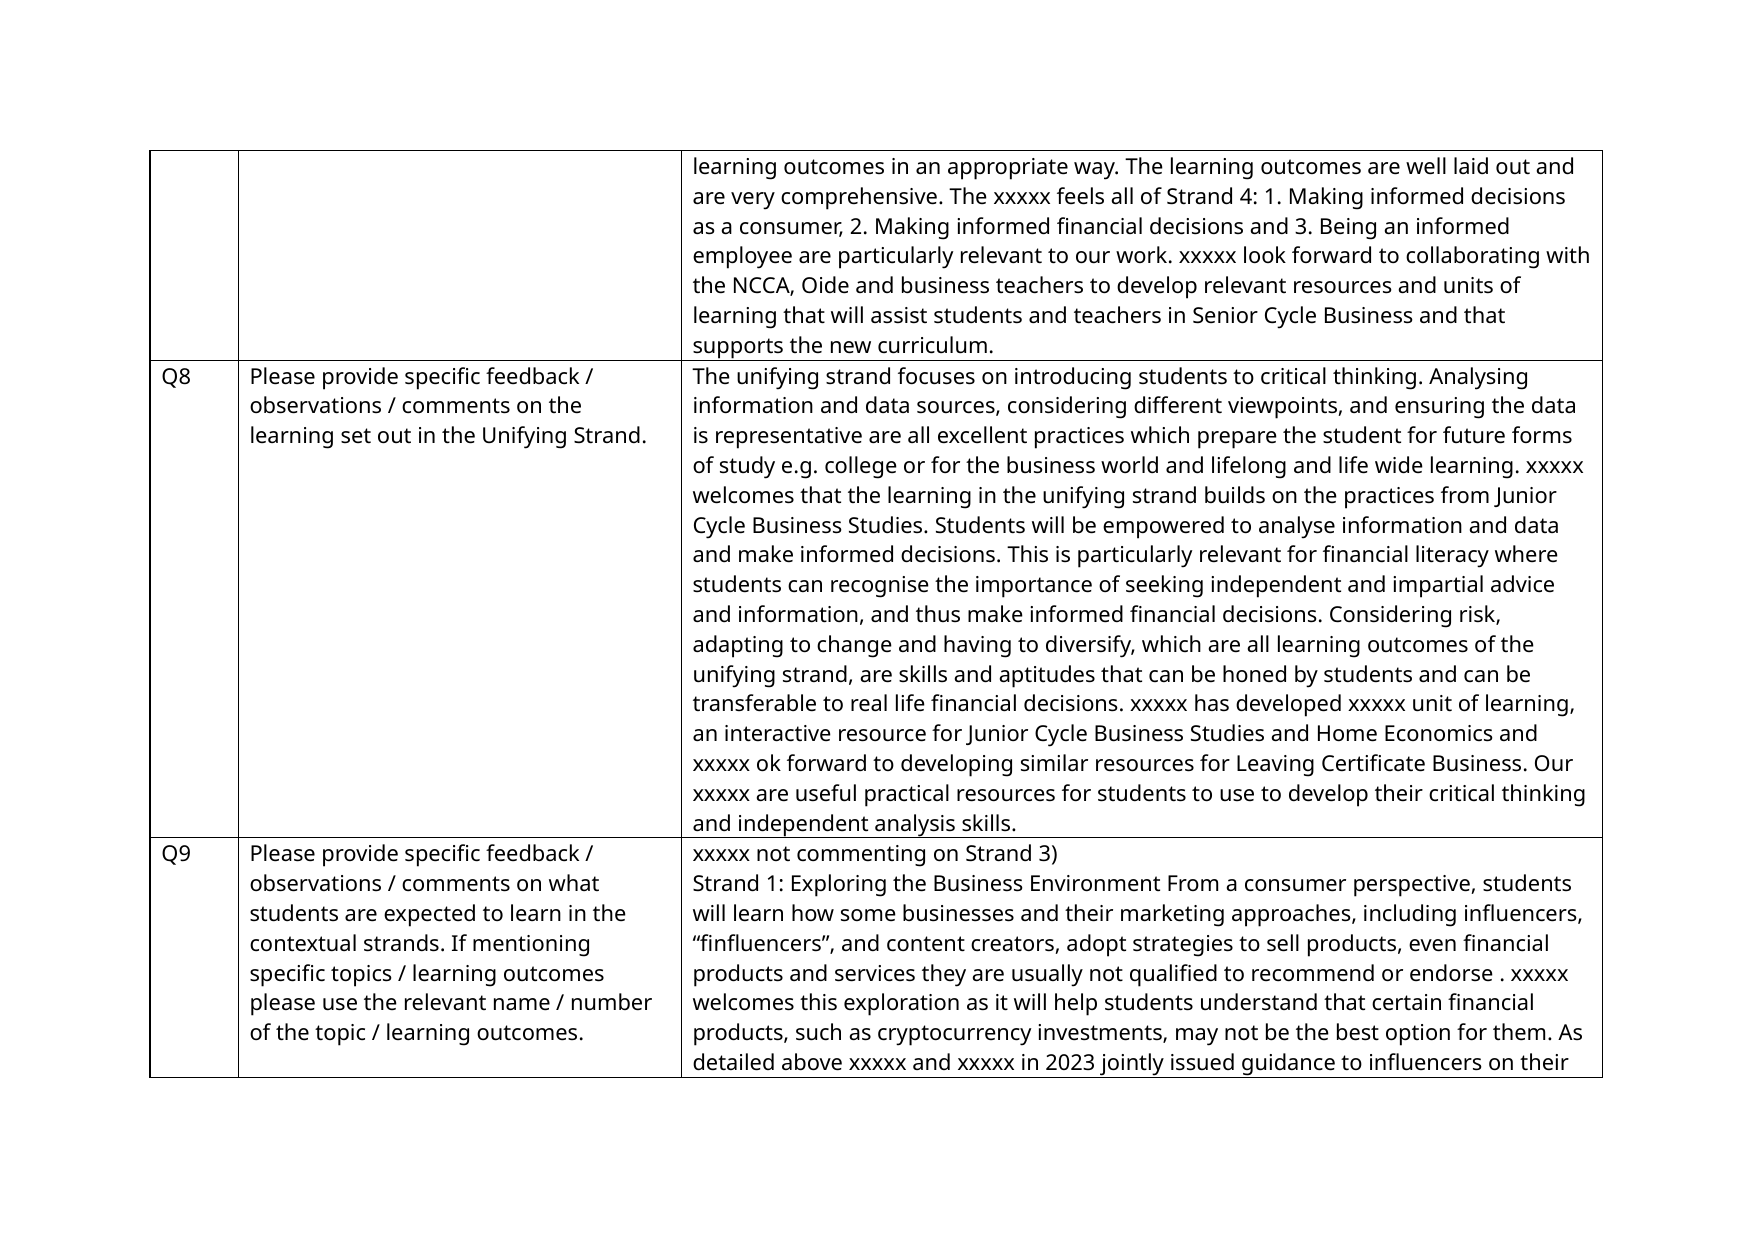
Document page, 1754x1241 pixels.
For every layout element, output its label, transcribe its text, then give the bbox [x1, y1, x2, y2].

table_cell Please provide specific feedback / observations / comments on what students are expected to learn in the contextual strands. If mentioning specific topics / learning outcomes please use the relevant name / number of the topic / learning outcomes. [239, 838, 681, 1077]
table_cell [239, 151, 681, 359]
table_cell Please provide specific feedback / observations / comments on the learning set out in the Unifying Strand. [239, 361, 681, 837]
table_cell Q9 [151, 838, 238, 1077]
table_cell [151, 151, 238, 359]
table_cell learning outcomes in an appropriate way. The learning outcomes are well laid out and are very comprehensive. The xxxxx feels all of Strand 4: 1. Making informed decisions as a consumer, 2. Making informed financial decisions and 3. Being an informed employee are particularly relevant to our work. xxxxx look forward to collaborating with the NCCA, Oide and business teachers to develop relevant resources and units of learning that will assist students and teachers in Senior Cycle Business and that supports the new curriculum. [682, 151, 1602, 359]
table_cell Q8 [151, 361, 238, 837]
table_cell The unifying strand focuses on introducing students to critical thinking. Analysing information and data sources, considering different viewpoints, and ensuring the data is representative are all excellent practices which prepare the student for future forms of study e.g. college or for the business world and lifelong and life wide learning. xxxxx welcomes that the learning in the unifying strand builds on the practices from Junior Cycle Business Studies. Students will be empowered to analyse information and data and make informed decisions. This is particularly relevant for financial literacy where students can recognise the importance of seeking independent and impartial advice and information, and thus make informed financial decisions. Considering risk, adapting to change and having to diversify, which are all learning outcomes of the unifying strand, are skills and aptitudes that can be honed by students and can be transferable to real life financial decisions. xxxxx has developed xxxxx unit of learning, an interactive resource for Junior Cycle Business Studies and Home Economics and xxxxx ok forward to developing similar resources for Leaving Certificate Business. Our xxxxx are useful practical resources for students to use to develop their critical thinking and independent analysis skills. [682, 361, 1602, 837]
table_cell xxxxx not commenting on Strand 3) Strand 1: Exploring the Business Environment From a consumer perspective, students will learn how some businesses and their marketing approaches, including influencers, “finfluencers”, and content creators, adopt strategies to sell products, even financial products and services they are usually not qualified to recommend or endorse . xxxxx welcomes this exploration as it will help students understand that certain financial products, such as cryptocurrency investments, may not be the best option for them. As detailed above xxxxx and xxxxx in 2023 jointly issued guidance to influencers on their [682, 838, 1602, 1077]
